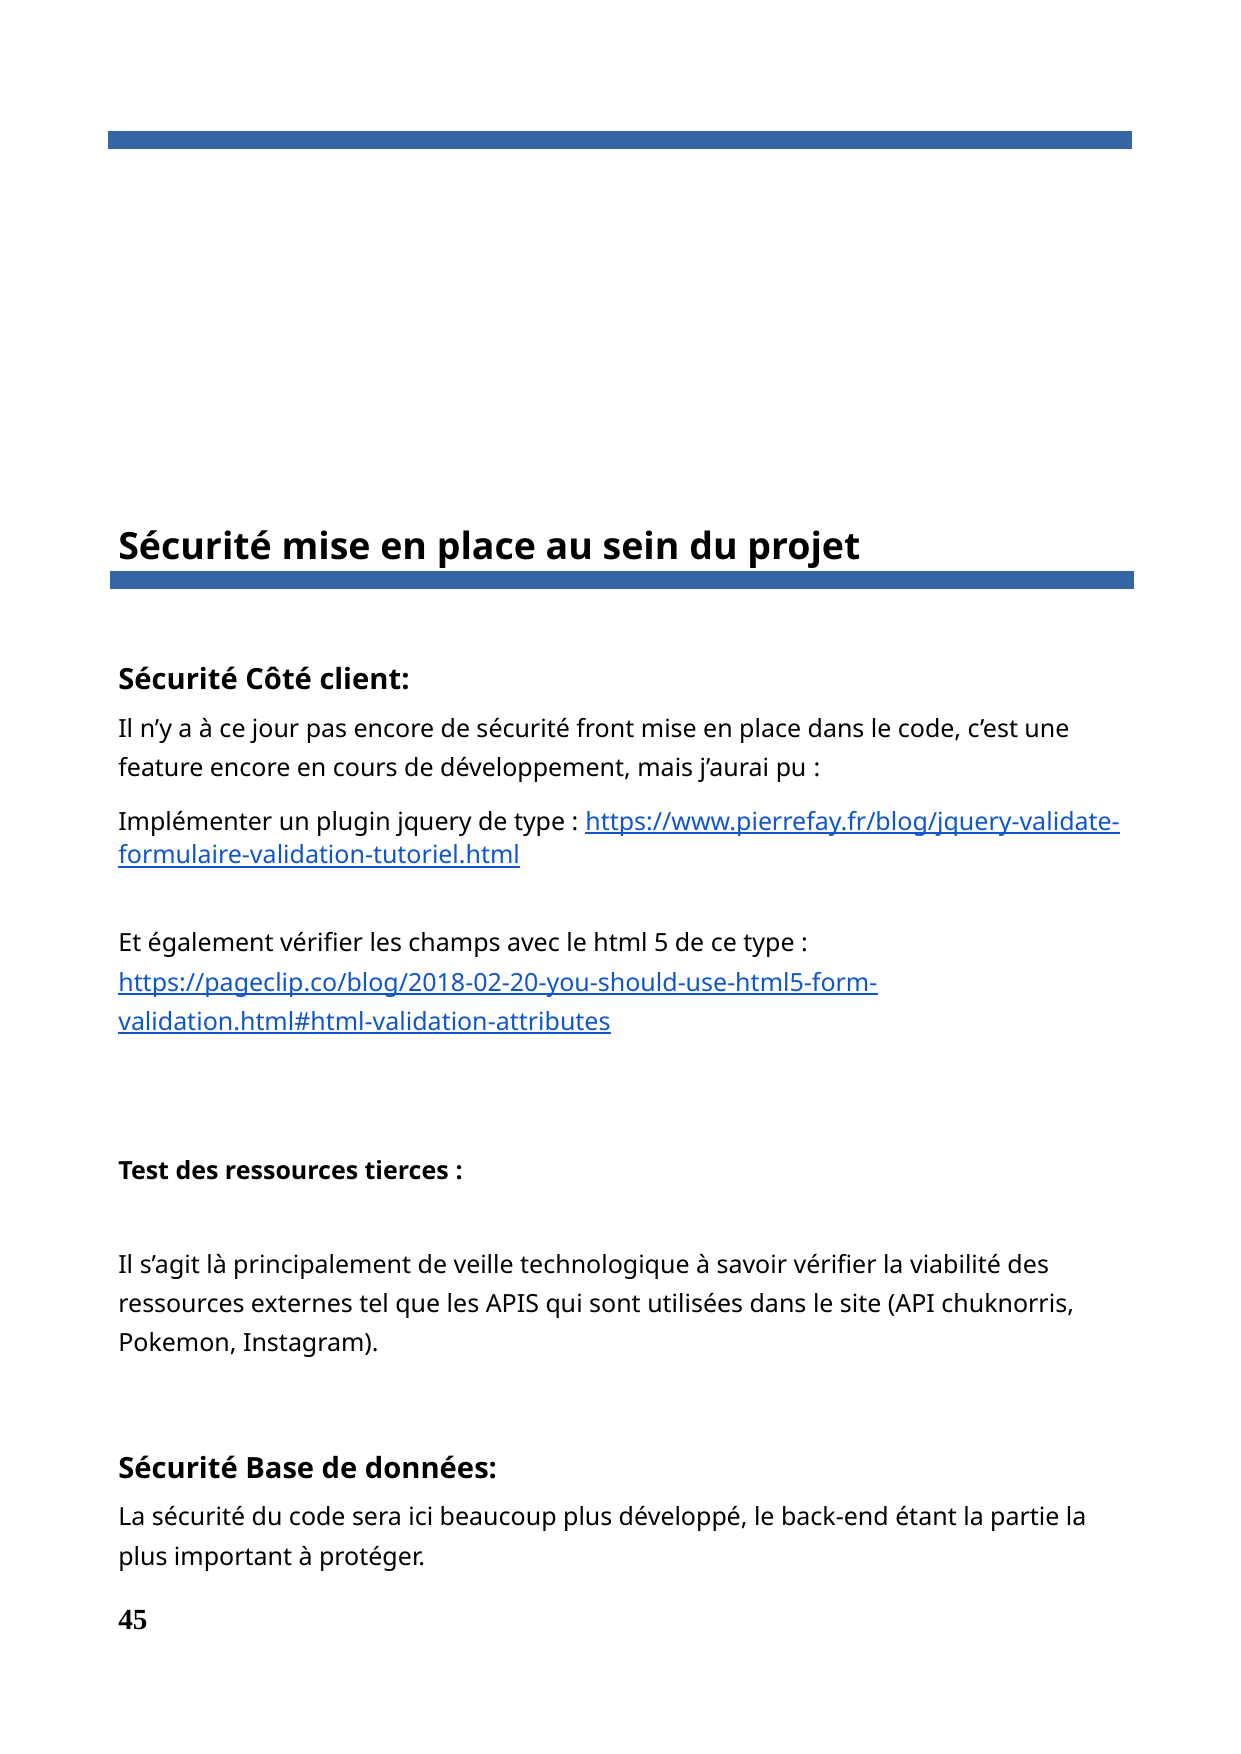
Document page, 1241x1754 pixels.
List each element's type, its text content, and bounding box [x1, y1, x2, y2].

subtitle Sécurité Côté client: [118, 658, 1122, 698]
subtitle Test des ressources tierces : [118, 1152, 1122, 1186]
text Implémenter un plugin jquery de type : https://www.pierrefay.fr/blog/jquery-validate-formulaire-validation-tutoriel.html [118, 803, 1122, 871]
text La sécurité du code sera ici beaucoup plus développé, le back-end étant la partie la plus important à protéger. [118, 1499, 1122, 1572]
subtitle Sécurité mise en place au sein du projet [118, 520, 1122, 571]
text Il s’agit là principalement de veille technologique à savoir vérifier la viabilité des ressources externes tel que les APIS qui sont utilisées dans le site (API chuknorris, Pokemon, Instagram). [118, 1246, 1122, 1359]
text Il n’y a à ce jour pas encore de sécurité front mise en place dans le code, c’est une feature encore en cours de développement, mais j’aurai pu : [118, 710, 1122, 783]
subtitle Sécurité Base de données: [118, 1447, 1122, 1487]
text Et également vérifier les champs avec le html 5 de ce type : https://pageclip.co/blog/2018-02-20-you-should-use-html5-form-validation.html#html-validation-attributes [118, 925, 1122, 1037]
